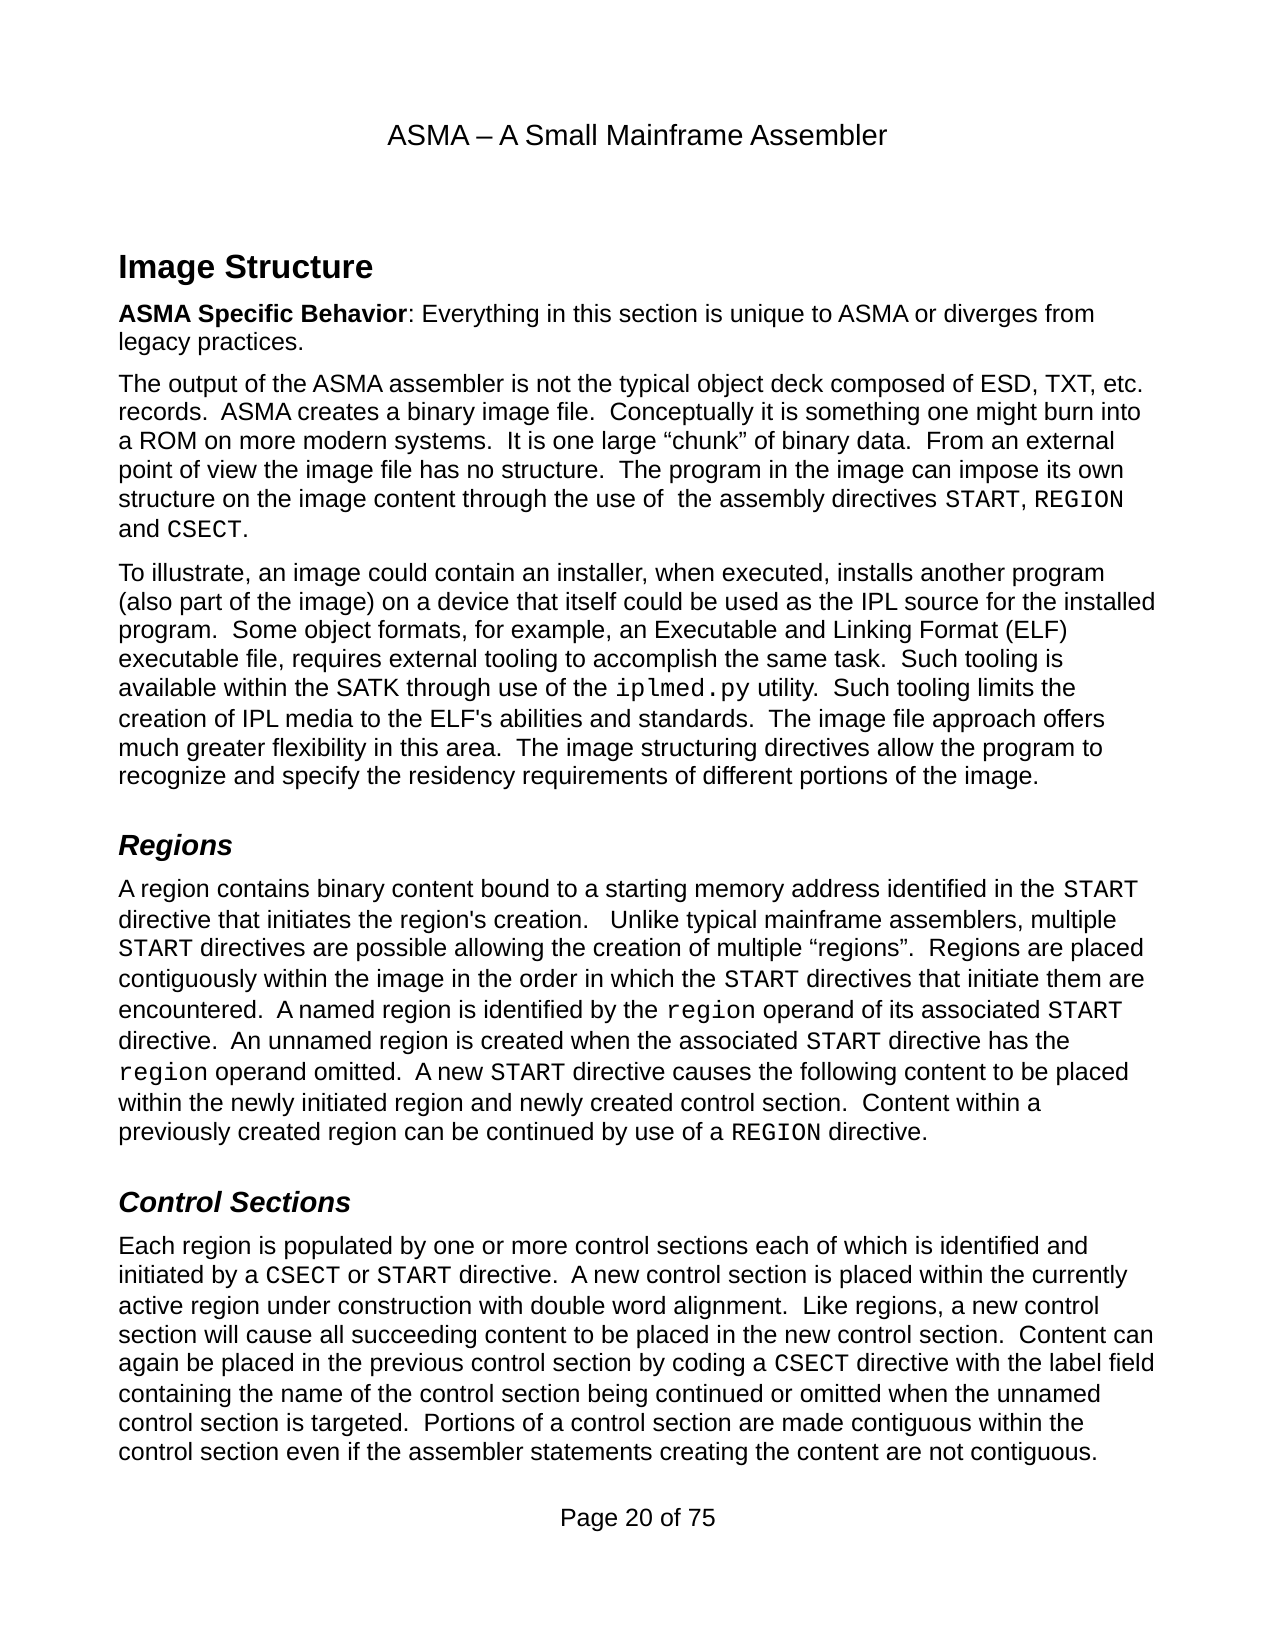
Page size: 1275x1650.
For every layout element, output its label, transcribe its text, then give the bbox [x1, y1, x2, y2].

subtitle Control Sections [118, 1185, 1157, 1219]
subtitle Regions [118, 828, 1157, 861]
text ASMA Specific Behavior: Everything in this section is unique to ASMA or diverges from legacy practices. [118, 298, 1157, 356]
text Each region is populated by one or more control sections each of which is identified and initiated by a CSECT or START directive. A new control section is placed within the currently active region under construction with double word alignment. Like regions, a new control section will cause all succeeding content to be placed in the new control section. Content can again be placed in the previous control section by coding a CSECT directive with the label field containing the name of the control section being continued or omitted when the unnamed control section is targeted. Portions of a control section are made contiguous within the control section even if the assembler statements creating the content are not contiguous. [118, 1231, 1157, 1466]
text A region contains binary content bound to a starting memory address identified in the START directive that initiates the region's creation. Unlike typical mainframe assemblers, multiple START directives are possible allowing the creation of multiple “regions”. Regions are placed contiguously within the image in the order in which the START directives that initiate them are encountered. A named region is identified by the region operand of its associated START directive. An unnamed region is created when the associated START directive has the region operand omitted. A new START directive causes the following content to be placed within the newly initiated region and newly created control section. Content within a previously created region can be continued by use of a REGION directive. [118, 874, 1157, 1148]
text To illustrate, an image could contain an installer, when executed, installs another program (also part of the image) on a device that itself could be used as the IPL source for the installed program. Some object formats, for example, an Executable and Linking Format (ELF) executable file, requires external tooling to accomplish the same task. Such tooling is available within the SATK through use of the iplmed.py utility. Such tooling limits the creation of IPL media to the ELF's abilities and standards. The image file approach offers much greater flexibility in this area. The image structuring directives allow the program to recognize and specify the residency requirements of different portions of the image. [118, 558, 1157, 790]
subtitle Image Structure [118, 247, 1157, 286]
text The output of the ASMA assembler is not the typical object deck composed of ESD, TXT, etc. records. ASMA creates a binary image file. Conceptually it is something one might burn into a ROM on more modern systems. It is one large “chunk” of binary data. From an external point of view the image file has no structure. The program in the image can impose its own structure on the image content through the use of the assembly directives START, REGION and CSECT. [118, 368, 1157, 545]
